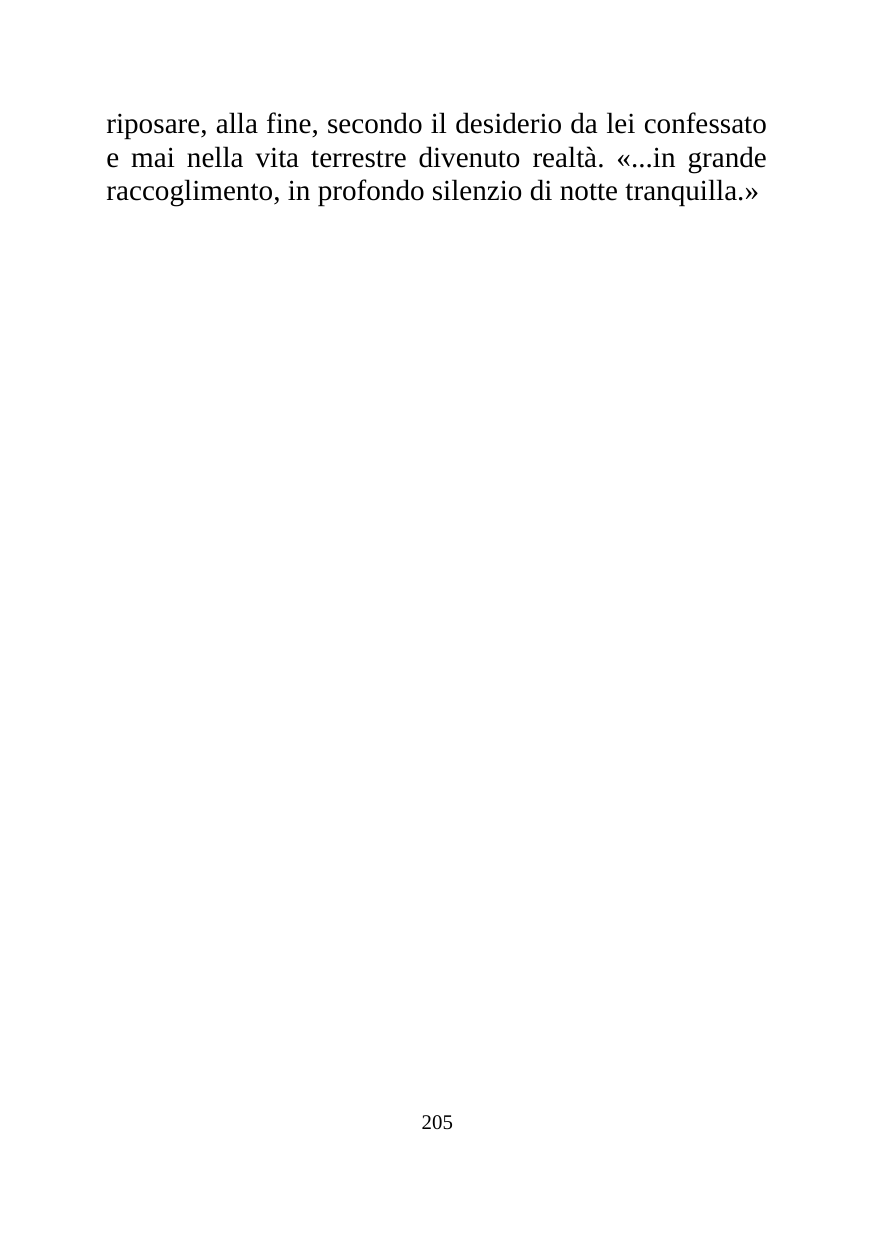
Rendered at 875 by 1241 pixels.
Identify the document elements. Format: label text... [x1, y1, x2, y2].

text riposare, alla fine, secondo il desiderio da lei confessato e mai nella vita terrestre divenuto realtà. «...in grande raccoglimento, in profondo silenzio di notte tranquilla.» [106, 106, 768, 207]
